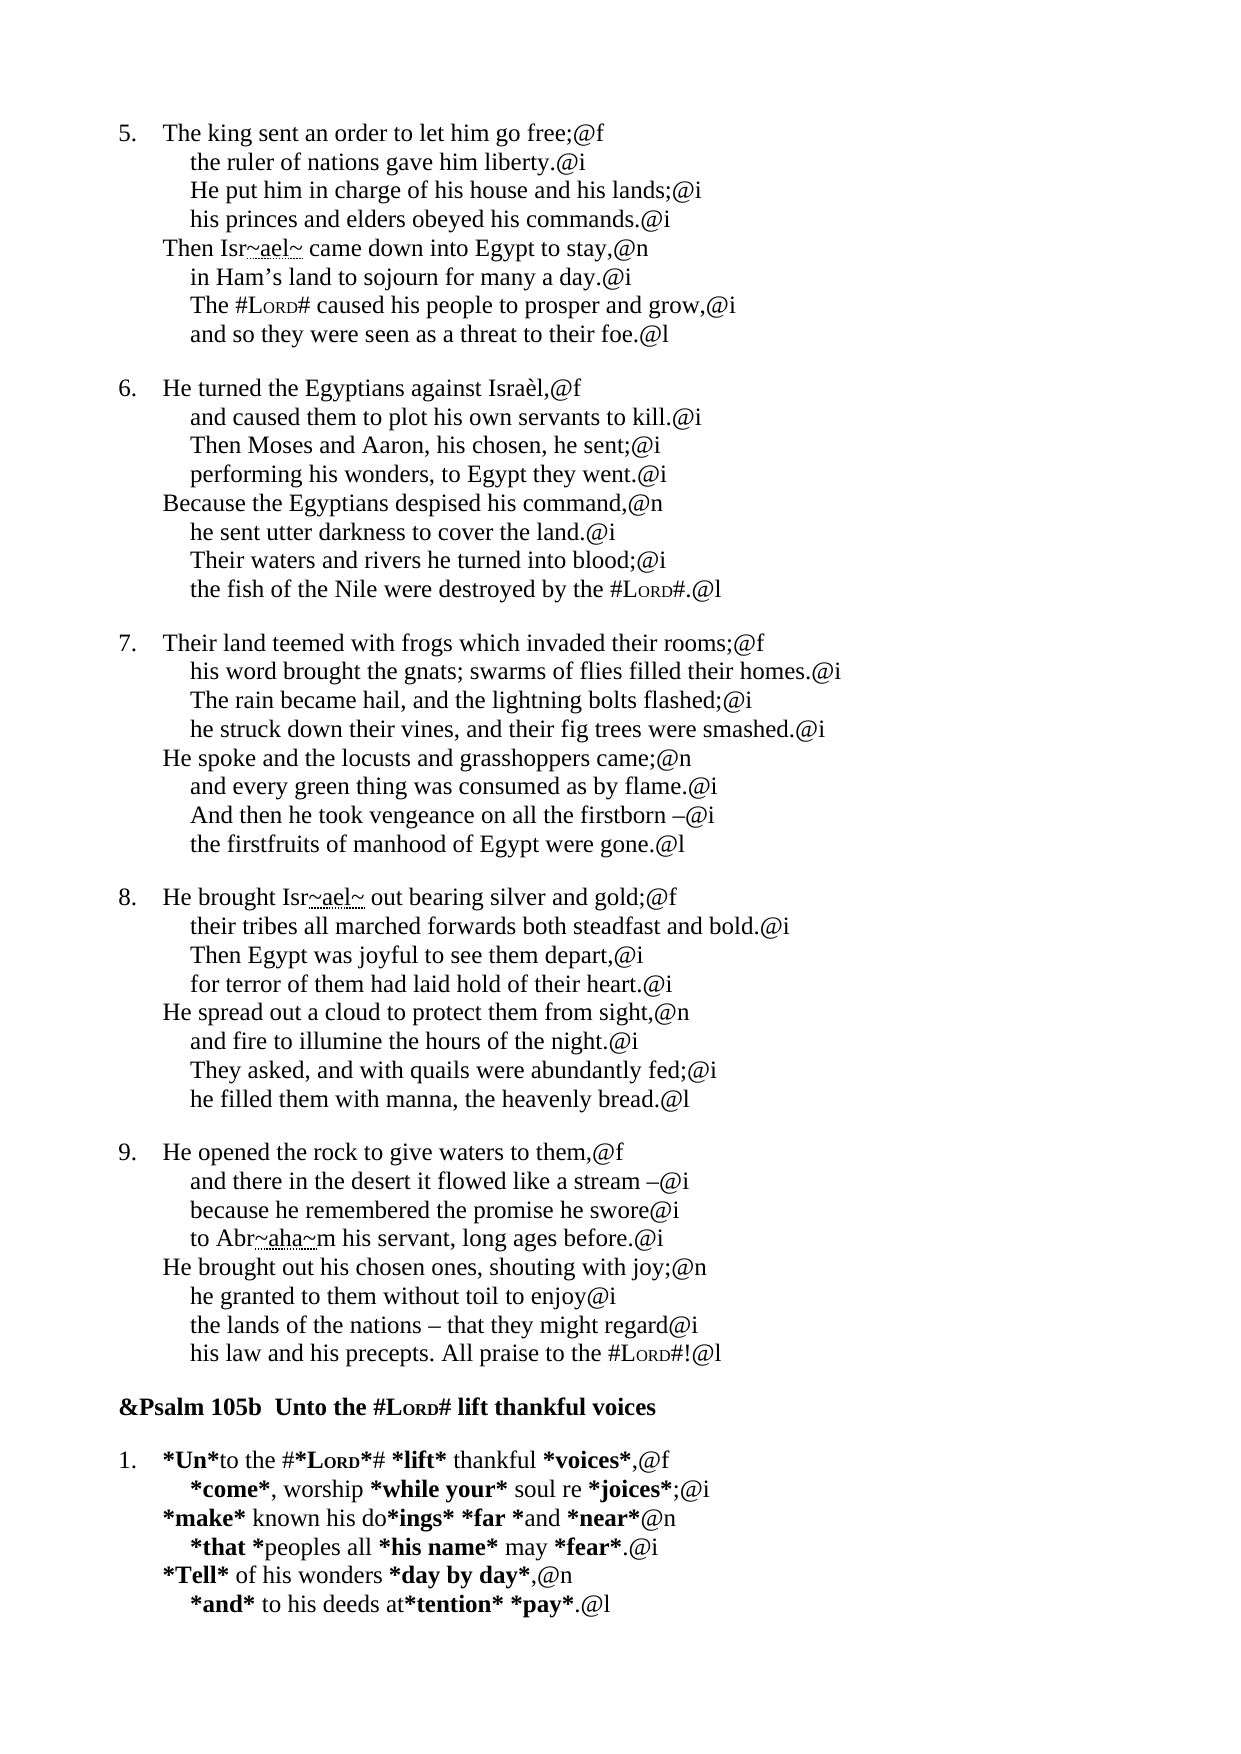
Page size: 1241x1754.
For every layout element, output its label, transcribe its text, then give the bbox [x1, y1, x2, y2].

text and fire to illumine the hours of the night.@i [171, 1026, 1122, 1055]
text he filled them with manna, the heavenly bread.@l [171, 1084, 1122, 1112]
text performing his wonders, to Egypt they went.@i [171, 459, 1122, 488]
text the fish of the Nile were destroyed by the #Lord#.@l [171, 574, 1122, 603]
text the ruler of nations gave him liberty.@i [171, 147, 1122, 176]
text their tribes all marched forwards both steadfast and bold.@i [171, 911, 1122, 940]
text and there in the desert it flowed like a stream –@i [171, 1166, 1122, 1195]
text he struck down their vines, and their fig trees were smashed.@i [171, 714, 1122, 743]
text Then Egypt was joyful to see them depart,@i [171, 940, 1122, 969]
text He brought out his chosen ones, shouting with joy;@n [162, 1252, 1122, 1281]
text *Tell* of his wonders *day by day*,@n [162, 1561, 1122, 1589]
text he granted to them without toil to enjoy@i [171, 1281, 1122, 1310]
text for terror of them had laid hold of their heart.@i [171, 969, 1122, 997]
text The #Lord# caused his people to prosper and grow,@i [171, 291, 1122, 319]
text Then Isr~ael~ came down into Egypt to stay,@n [162, 233, 1122, 262]
text 9. He opened the rock to give waters to them,@f [118, 1137, 1122, 1166]
text He spread out a cloud to protect them from sight,@n [162, 997, 1122, 1026]
text and every green thing was consumed as by flame.@i [171, 771, 1122, 800]
text to Abr~aha~m his servant, long ages before.@i [171, 1223, 1122, 1252]
text his princes and elders obeyed his commands.@i [171, 204, 1122, 233]
text 1. *Un*to the #*Lord*# *lift* thankful *voices*,@f [118, 1446, 1122, 1474]
text He put him in charge of his house and his lands;@i [171, 176, 1122, 204]
text *that *peoples all *his name* may *fear*.@i [171, 1532, 1122, 1561]
text he sent utter darkness to cover the land.@i [171, 517, 1122, 545]
text 8. He brought Isr~ael~ out bearing silver and gold;@f [118, 882, 1122, 911]
text his word brought the gnats; swarms of flies filled their homes.@i [171, 656, 1122, 685]
text He spoke and the locusts and grasshoppers came;@n [162, 743, 1122, 771]
text the lands of the nations – that they might regard@i [171, 1310, 1122, 1338]
subtitle &Psalm 105b Unto the #Lord# lift thankful voices [118, 1392, 1122, 1421]
text 7. Their land teemed with frogs which invaded their rooms;@f [118, 628, 1122, 656]
text The rain became hail, and the lightning bolts flashed;@i [171, 685, 1122, 714]
text in Ham’s land to sojourn for many a day.@i [171, 262, 1122, 291]
text And then he took vengeance on all the firstborn –@i [171, 800, 1122, 829]
text They asked, and with quails were abundantly fed;@i [171, 1055, 1122, 1084]
text the firstfruits of manhood of Egypt were gone.@l [171, 829, 1122, 858]
text because he remembered the promise he swore@i [171, 1195, 1122, 1223]
text 5. The king sent an order to let him go free;@f [118, 118, 1122, 147]
text *come*, worship *while your* soul re *joices*;@i [171, 1474, 1122, 1503]
text his law and his precepts. All praise to the #Lord#!@l [171, 1338, 1122, 1367]
text *and* to his deeds at*tention* *pay*.@l [171, 1589, 1122, 1618]
text Because the Egyptians despised his command,@n [162, 488, 1122, 517]
text 6. He turned the Egyptians against Israèl,@f [118, 373, 1122, 402]
text *make* known his do*ings* *far *and *near*@n [162, 1503, 1122, 1532]
text and caused them to plot his own servants to kill.@i [171, 402, 1122, 430]
text Their waters and rivers he turned into blood;@i [171, 545, 1122, 574]
text Then Moses and Aaron, his chosen, he sent;@i [171, 430, 1122, 459]
text and so they were seen as a threat to their foe.@l [171, 319, 1122, 348]
